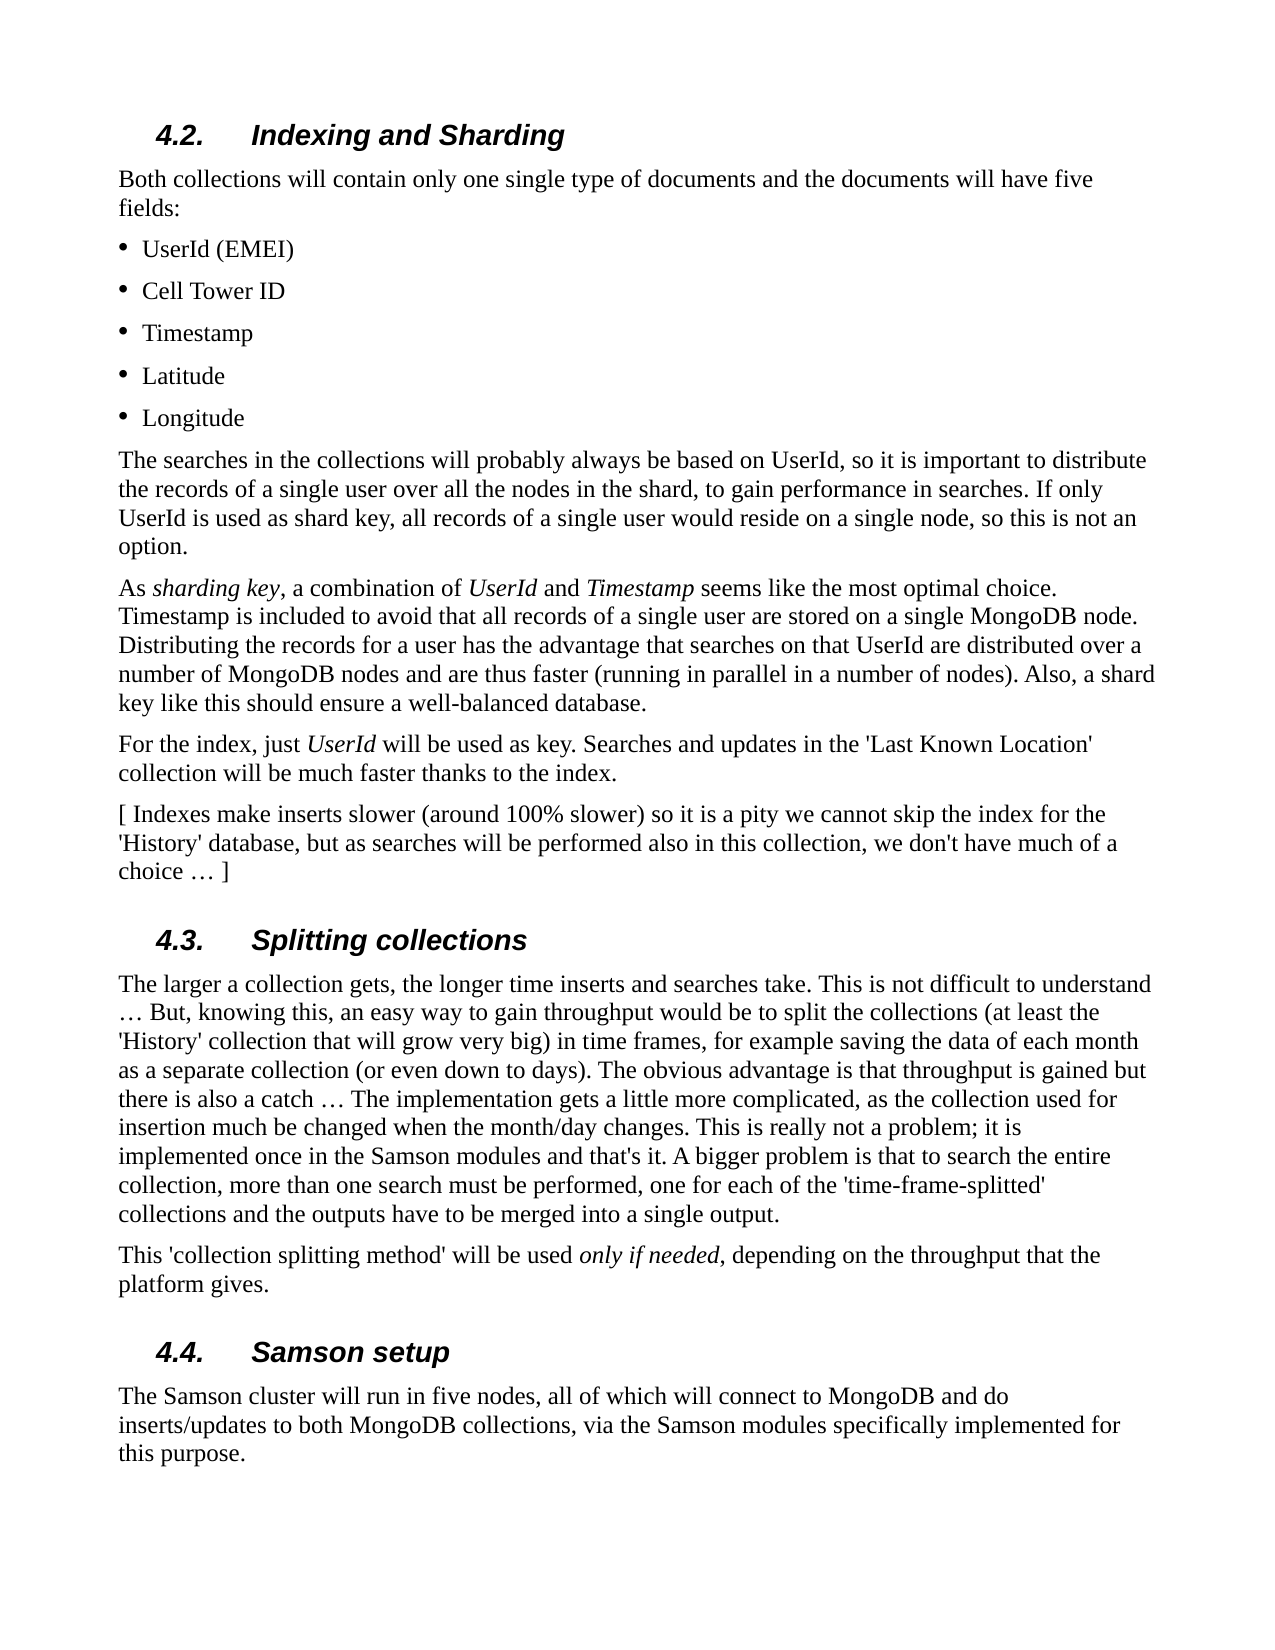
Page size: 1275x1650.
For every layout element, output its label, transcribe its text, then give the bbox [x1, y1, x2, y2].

list Latitude [118, 361, 1157, 390]
list Timestamp [118, 318, 1157, 348]
subtitle Samson setup [148, 1335, 1157, 1368]
list Longitude [118, 403, 1157, 433]
text For the index, just UserId will be used as key. Searches and updates in the 'Last Known Location' collection will be much faster thanks to the index. [118, 729, 1157, 786]
text The larger a collection gets, the longer time inserts and searches take. This is not difficult to understand … But, knowing this, an easy way to gain throughput would be to split the collections (at least the 'History' collection that will grow very big) in time frames, for example saving the data of each month as a separate collection (or even down to days). The obvious advantage is that throughput is gained but there is also a catch … The implementation gets a little more complicated, as the collection used for insertion much be changed when the month/day changes. This is really not a problem; it is implemented once in the Samson modules and that's it. A bigger problem is that to search the entire collection, more than one search must be performed, one for each of the 'time-frame-splitted' collections and the outputs have to be merged into a single output. [118, 969, 1157, 1227]
text Both collections will contain only one single type of documents and the documents will have five fields: [118, 164, 1157, 222]
list Cell Tower ID [118, 276, 1157, 306]
subtitle Splitting collections [148, 923, 1157, 956]
text The searches in the collections will probably always be based on UserId, so it is important to distribute the records of a single user over all the nodes in the shard, to gain performance in searches. If only UserId is used as shard key, all records of a single user would reside on a single node, so this is not an option. [118, 445, 1157, 560]
text As sharding key, a combination of UserId and Timestamp seems like the most optimal choice. Timestamp is included to avoid that all records of a single user are stored on a single MongoDB node. Distributing the records for a user has the advantage that searches on that UserId are distributed over a number of MongoDB nodes and are thus faster (running in parallel in a number of nodes). Also, a shard key like this should ensure a well-balanced database. [118, 573, 1157, 716]
list UserId (EMEI) [118, 234, 1157, 264]
text The Samson cluster will run in five nodes, all of which will connect to MongoDB and do inserts/updates to both MongoDB collections, via the Samson modules specifically implemented for this purpose. [118, 1381, 1157, 1467]
text This 'collection splitting method' will be used only if needed, depending on the throughput that the platform gives. [118, 1240, 1157, 1297]
text [ Indexes make inserts slower (around 100% slower) so it is a pity we cannot skip the index for the 'History' database, but as searches will be performed also in this collection, we don't have much of a choice … ] [118, 799, 1157, 885]
subtitle Indexing and Sharding [148, 118, 1157, 152]
